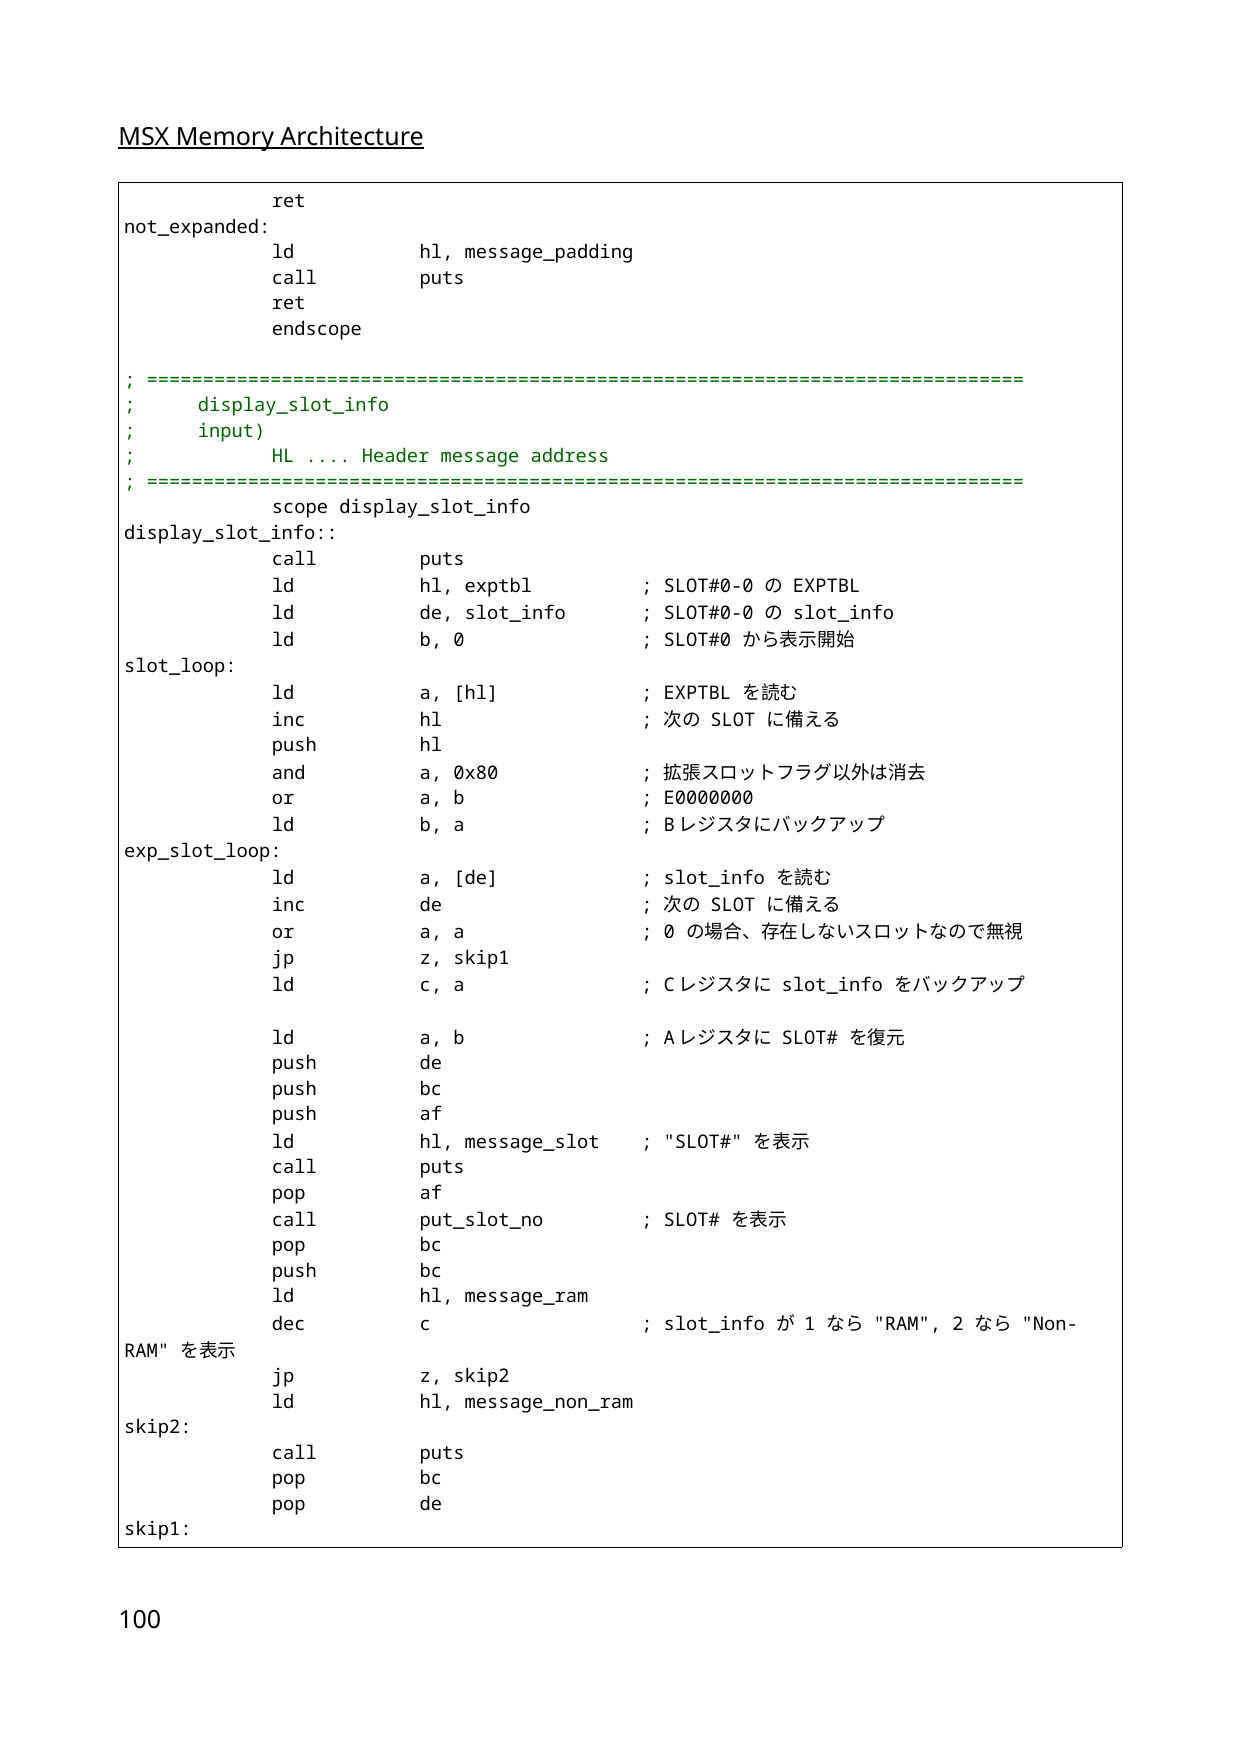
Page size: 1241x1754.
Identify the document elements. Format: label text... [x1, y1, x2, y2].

table_header ret not_expanded: ld hl, message_padding call puts ret endscope ; ============================================================================== ; display_slot_info ; input) ; HL .... Header message address ; ============================================================================== scope display_slot_info display_slot_info:: call puts ld hl, exptbl ; SLOT#0-0 の EXPTBL ld de, slot_info ; SLOT#0-0 の slot_info ld b, 0 ; SLOT#0 から表示開始 slot_loop: ld a, [hl] ; EXPTBL を読む inc hl ; 次の SLOT に備える push hl and a, 0x80 ; 拡張スロットフラグ以外は消去 or a, b ; E0000000 ld b, a ; Bレジスタにバックアップ exp_slot_loop: ld a, [de] ; slot_info を読む inc de ; 次の SLOT に備える or a, a ; 0 の場合、存在しないスロットなので無視 jp z, skip1 ld c, a ; Cレジスタに slot_info をバックアップ ld a, b ; Aレジスタに SLOT# を復元 push de push bc push af ld hl, message_slot ; "SLOT#" を表示 call puts pop af call put_slot_no ; SLOT# を表示 pop bc push bc ld hl, message_ram dec c ; slot_info が 1 なら "RAM", 2 なら "Non-RAM" を表示 jp z, skip2 ld hl, message_non_ram skip2: call puts pop bc pop de skip1: [119, 183, 1122, 1547]
